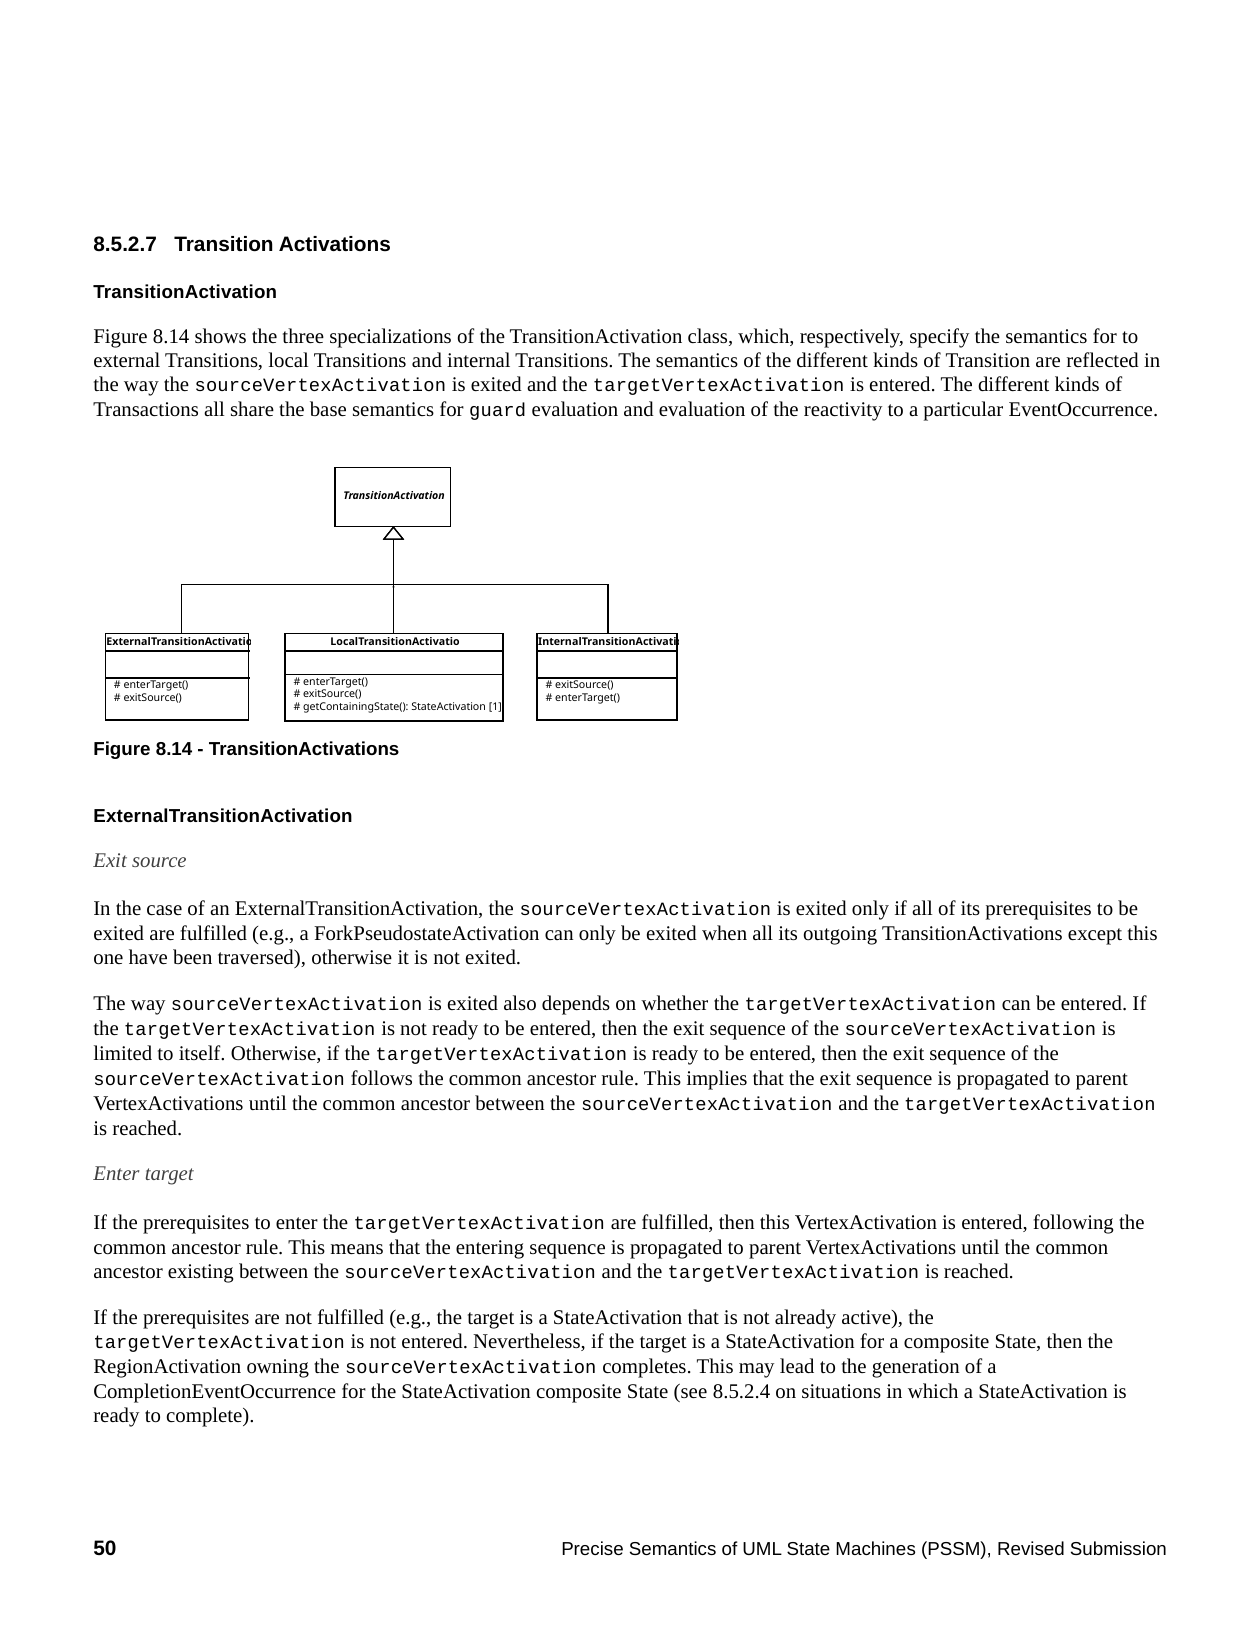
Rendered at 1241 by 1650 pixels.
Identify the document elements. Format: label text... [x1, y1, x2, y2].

text Figure 8.14 - TransitionActivations [93, 456, 692, 759]
text In the case of an ExternalTransitionActivation, the sourceVertexActivation is exited only if all of its prerequisites to be exited are fulfilled (e.g., a ForkPseudostateActivation can only be exited when all its outgoing TransitionActivations except this one have been traversed), otherwise it is not exited. [93, 896, 1164, 969]
subtitle Transition Activations [93, 231, 1164, 256]
subtitle ExternalTransitionActivation [93, 805, 1164, 827]
text If the prerequisites to enter the targetVertexActivation are fulfilled, then this VertexActivation is entered, following the common ancestor rule. This means that the entering sequence is propagated to parent VertexActivations until the common ancestor existing between the sourceVertexActivation and the targetVertexActivation is reached. [93, 1210, 1164, 1284]
subtitle Exit source [93, 847, 1164, 872]
text Figure 8.14 shows the three specializations of the TransitionActivation class, which, respectively, specify the semantics for to external Transitions, local Transitions and internal Transitions. The semantics of the different kinds of Transition are reflected in the way the sourceVertexActivation is exited and the targetVertexActivation is entered. The different kinds of Transactions all share the base semantics for guard evaluation and evaluation of the reactivity to a particular EventOccurrence. [93, 324, 1164, 422]
text The way sourceVertexActivation is exited also depends on whether the targetVertexActivation can be entered. If the targetVertexActivation is not ready to be entered, then the exit sequence of the sourceVertexActivation is limited to itself. Otherwise, if the targetVertexActivation is ready to be entered, then the exit sequence of the sourceVertexActivation follows the common ancestor rule. This implies that the exit sequence is propagated to parent VertexActivations until the common ancestor between the sourceVertexActivation and the targetVertexActivation is reached. [93, 990, 1164, 1140]
text If the prerequisites are not fulfilled (e.g., the target is a StateActivation that is not already active), the targetVertexActivation is not entered. Nevertheless, if the target is a StateActivation for a composite State, then the RegionActivation owning the sourceVertexActivation completes. This may lead to the generation of a CompletionEventOccurrence for the StateActivation composite State (see 8.5.2.4 on situations in which a StateActivation is ready to complete). [93, 1305, 1164, 1427]
subtitle TransitionActivation [93, 281, 1164, 303]
subtitle Enter target [93, 1161, 1164, 1185]
